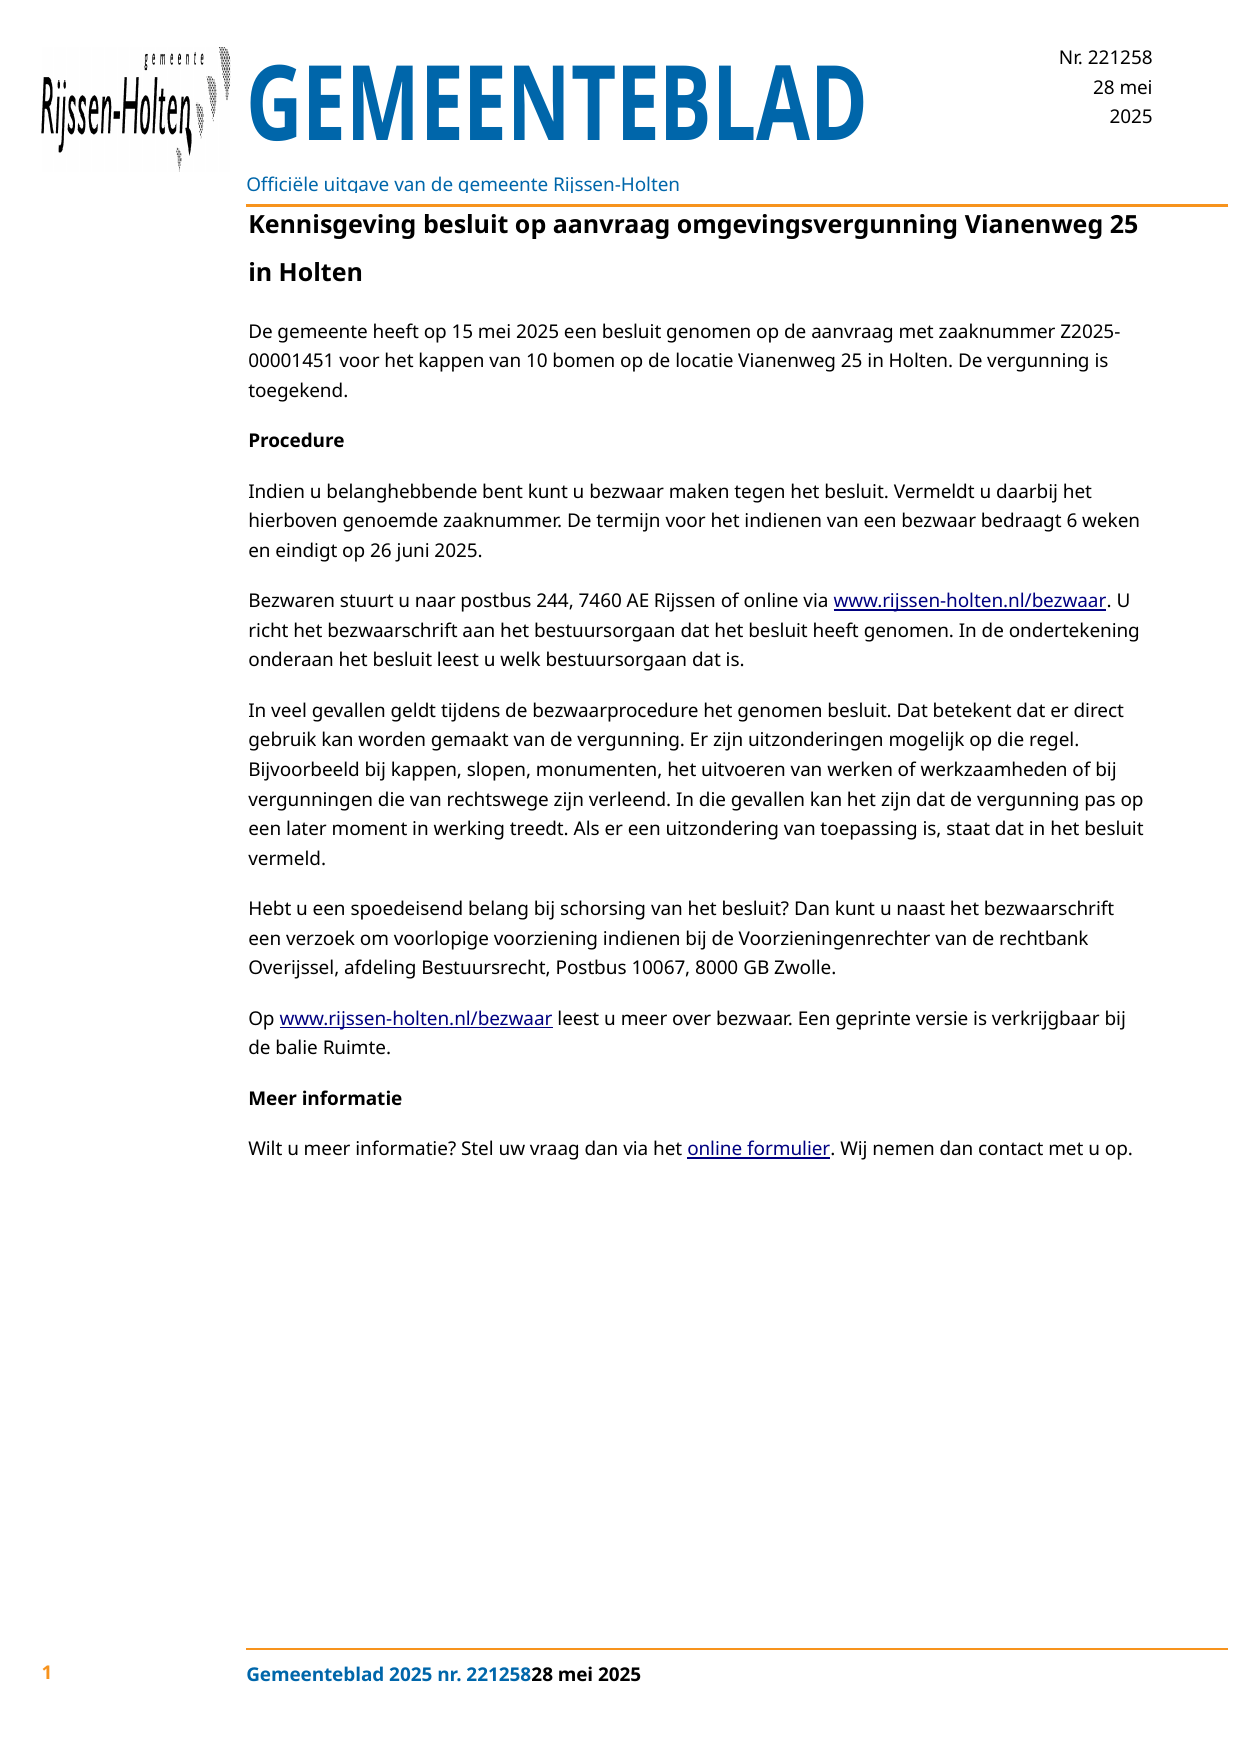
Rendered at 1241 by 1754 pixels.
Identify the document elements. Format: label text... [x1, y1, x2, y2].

picture [41, 47, 231, 172]
text Indien u belanghebbende bent kunt u bezwaar maken tegen het besluit. Vermeldt u daarbij het hierboven genoemde zaaknummer. De termijn voor het indienen van een bezwaar bedraagt 6 weken en eindigt op 26 juni 2025. [248, 478, 1152, 563]
text Kennisgeving besluit op aanvraag omgevingsvergunning Vianenweg 25 in Holten [248, 207, 1152, 288]
text Op www.rijssen-holten.nl/bezwaar leest u meer over bezwaar. Een geprinte versie is verkrijgbaar bij de balie Ruimte. [248, 1005, 1152, 1060]
text Hebt u een spoedeisend belang bij schorsing van het besluit? Dan kunt u naast het bezwaarschrift een verzoek om voorlopige voorziening indienen bij de Voorzieningenrechter van de rechtbank Overijssel, afdeling Bestuursrecht, Postbus 10067, 8000 GB Zwolle. [248, 895, 1152, 980]
text In veel gevallen geldt tijdens de bezwaarprocedure het genomen besluit. Dat betekent dat er direct gebruik kan worden gemaakt van de vergunning. Er zijn uitzonderingen mogelijk op die regel. Bijvoorbeeld bij kappen, slopen, monumenten, het uitvoeren van werken of werkzaamheden of bij vergunningen die van rechtswege zijn verleend. In die gevallen kan het zijn dat de vergunning pas op een later moment in werking treedt. Als er een uitzondering van toepassing is, staat dat in het besluit vermeld. [248, 697, 1152, 871]
text Bezwaren stuurt u naar postbus 244, 7460 AE Rijssen of online via www.rijssen-holten.nl/bezwaar. U richt het bezwaarschrift aan het bestuursorgaan dat het besluit heeft genomen. In de ondertekening onderaan het besluit leest u welk bestuursorgaan dat is. [248, 587, 1152, 672]
text Meer informatie [248, 1085, 1152, 1111]
text De gemeente heeft op 15 mei 2025 een besluit genomen op de aanvraag met zaaknummer Z2025-00001451 voor het kappen van 10 bomen op de locatie Vianenweg 25 in Holten. De vergunning is toegekend. [248, 318, 1152, 403]
text Procedure [248, 427, 1152, 453]
text Wilt u meer informatie? Stel uw vraag dan via het online formulier. Wij nemen dan contact met u op. [248, 1135, 1152, 1161]
